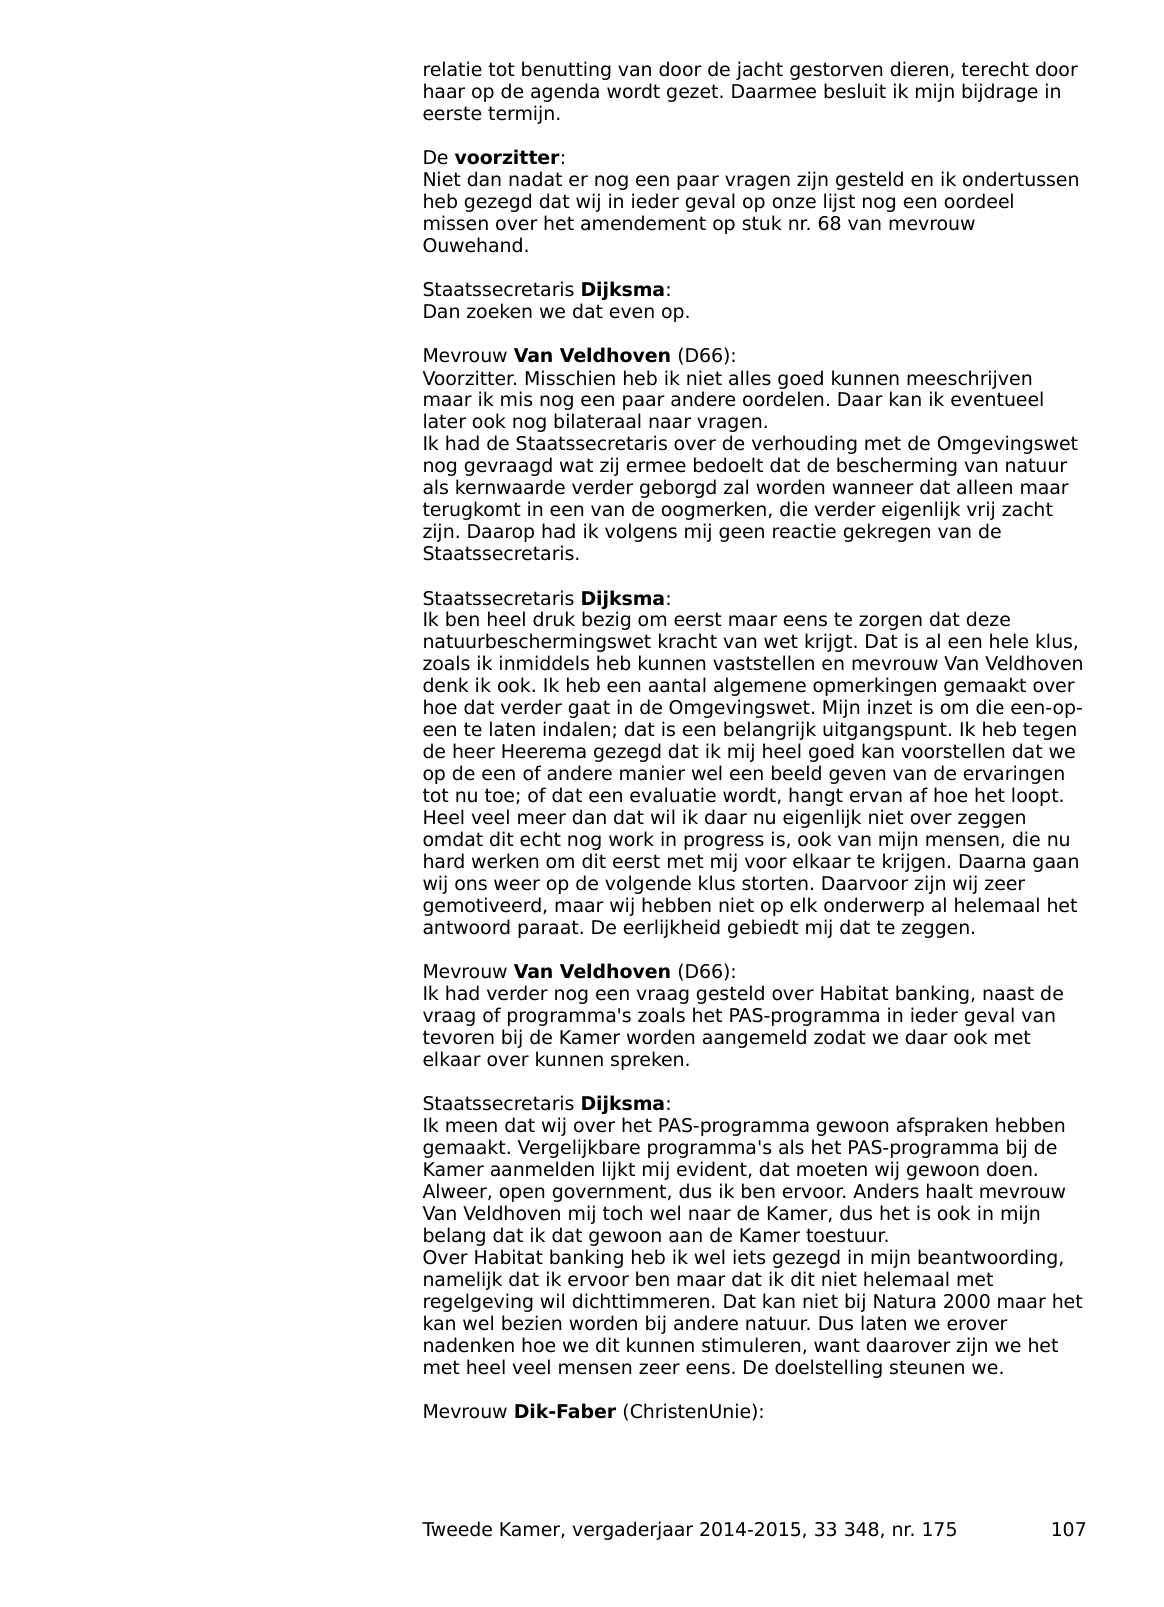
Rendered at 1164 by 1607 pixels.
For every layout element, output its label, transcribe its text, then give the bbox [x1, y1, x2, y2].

text Staatssecretaris Dijksma: [422, 1093, 1087, 1115]
text Staatssecretaris Dijksma: [422, 279, 1087, 301]
text Ik had de Staatssecretaris over de verhouding met de Omgevingswet nog gevraagd wat zij ermee bedoelt dat de bescherming van natuur als kernwaarde verder geborgd zal worden wanneer dat alleen maar terugkomt in een van de oogmerken, die verder eigenlijk vrij zacht zijn. Daarop had ik volgens mij geen reactie gekregen van de Staatssecretaris. [422, 433, 1087, 565]
text De voorzitter: [422, 147, 1087, 169]
text Mevrouw Van Veldhoven (D66): [422, 961, 1087, 983]
text Niet dan nadat er nog een paar vragen zijn gesteld en ik ondertussen heb gezegd dat wij in ieder geval op onze lijst nog een oordeel missen over het amendement op stuk nr. 68 van mevrouw Ouwehand. [422, 169, 1087, 257]
text Dan zoeken we dat even op. [422, 301, 1087, 323]
text Over Habitat banking heb ik wel iets gezegd in mijn beantwoording, namelijk dat ik ervoor ben maar dat ik dit niet helemaal met regelgeving wil dichttimmeren. Dat kan niet bij Natura 2000 maar het kan wel bezien worden bij andere natuur. Dus laten we erover nadenken hoe we dit kunnen stimuleren, want daarover zijn we het met heel veel mensen zeer eens. De doelstelling steunen we. [422, 1247, 1087, 1379]
text Ik had verder nog een vraag gesteld over Habitat banking, naast de vraag of programma's zoals het PAS-programma in ieder geval van tevoren bij de Kamer worden aangemeld zodat we daar ook met elkaar over kunnen spreken. [422, 983, 1087, 1071]
text Mevrouw Dik-Faber (ChristenUnie): [422, 1401, 1087, 1423]
text Ik ben heel druk bezig om eerst maar eens te zorgen dat deze natuurbeschermingswet kracht van wet krijgt. Dat is al een hele klus, zoals ik inmiddels heb kunnen vaststellen en mevrouw Van Veldhoven denk ik ook. Ik heb een aantal algemene opmerkingen gemaakt over hoe dat verder gaat in de Omgevingswet. Mijn inzet is om die een-op-een te laten indalen; dat is een belangrijk uitgangspunt. Ik heb tegen de heer Heerema gezegd dat ik mij heel goed kan voorstellen dat we op de een of andere manier wel een beeld geven van de ervaringen tot nu toe; of dat een evaluatie wordt, hangt ervan af hoe het loopt. Heel veel meer dan dat wil ik daar nu eigenlijk niet over zeggen omdat dit echt nog work in progress is, ook van mijn mensen, die nu hard werken om dit eerst met mij voor elkaar te krijgen. Daarna gaan wij ons weer op de volgende klus storten. Daarvoor zijn wij zeer gemotiveerd, maar wij hebben niet op elk onderwerp al helemaal het antwoord paraat. De eerlijkheid gebiedt mij dat te zeggen. [422, 609, 1087, 939]
text Staatssecretaris Dijksma: [422, 587, 1087, 609]
text Mevrouw Van Veldhoven (D66): [422, 345, 1087, 367]
text Voorzitter. Misschien heb ik niet alles goed kunnen meeschrijven maar ik mis nog een paar andere oordelen. Daar kan ik eventueel later ook nog bilateraal naar vragen. [422, 367, 1087, 433]
text relatie tot benutting van door de jacht gestorven dieren, terecht door haar op de agenda wordt gezet. Daarmee besluit ik mijn bijdrage in eerste termijn. [422, 59, 1087, 125]
text Ik meen dat wij over het PAS-programma gewoon afspraken hebben gemaakt. Vergelijkbare programma's als het PAS-programma bij de Kamer aanmelden lijkt mij evident, dat moeten wij gewoon doen. Alweer, open government, dus ik ben ervoor. Anders haalt mevrouw Van Veldhoven mij toch wel naar de Kamer, dus het is ook in mijn belang dat ik dat gewoon aan de Kamer toestuur. [422, 1115, 1087, 1247]
